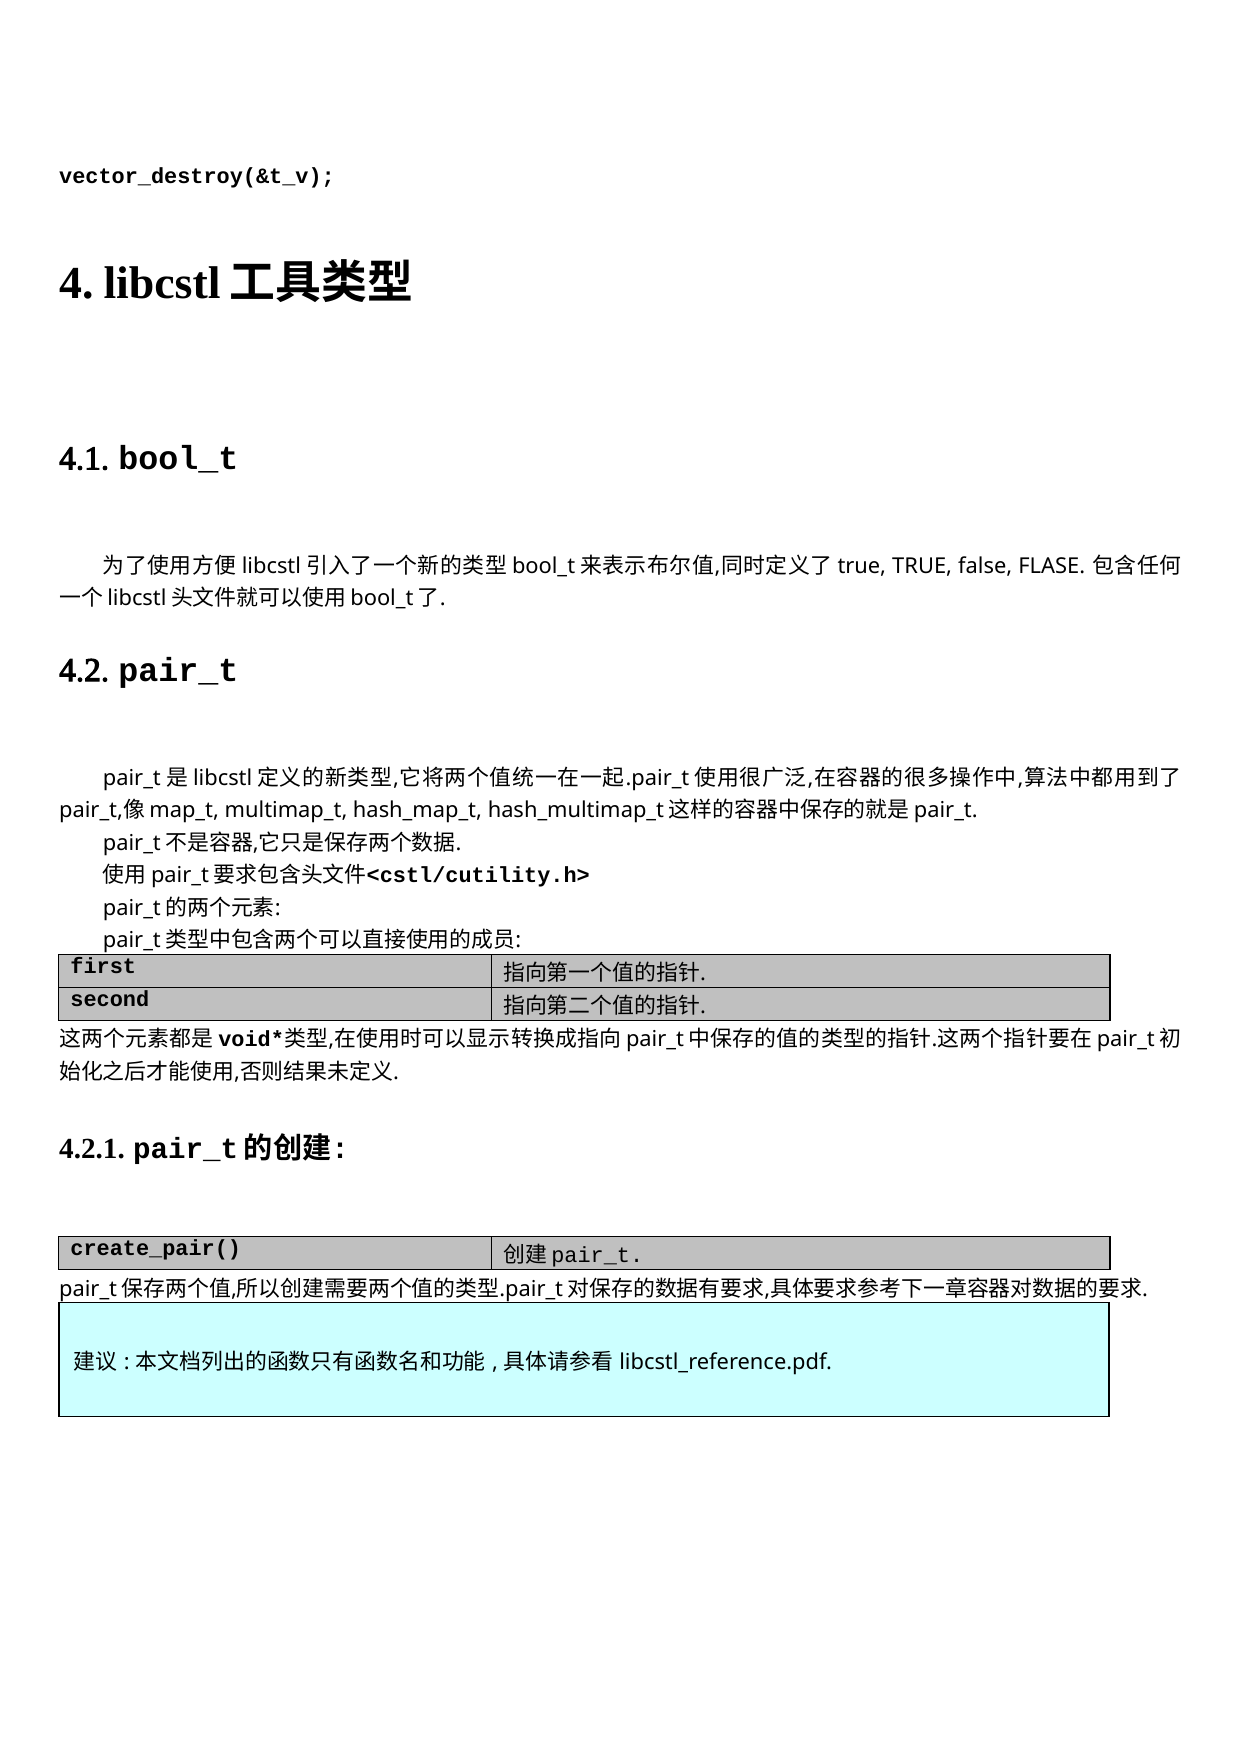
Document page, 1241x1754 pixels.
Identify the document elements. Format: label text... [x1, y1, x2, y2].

text 为了使用方便libcstl引入了一个新的类型bool_t来表示布尔值,同时定义了true, TRUE, false, FLASE. 包含任何一个libcstl头文件就可以使用bool_t了. [59, 548, 1181, 613]
table_header 指向第一个值的指针. [492, 955, 1109, 987]
text pair_t保存两个值,所以创建需要两个值的类型.pair_t对保存的数据有要求,具体要求参考下一章容器对数据的要求. [59, 1270, 1181, 1303]
text 使用pair_t要求包含头文件<cstl/cutility.h> [59, 857, 1181, 889]
subtitle pair_t [59, 640, 1181, 705]
table_header 创建pair_t. [492, 1237, 1109, 1269]
table_cell second [59, 988, 491, 1020]
text vector_destroy(&t_v); [59, 162, 1181, 194]
subtitle bool_t [59, 428, 1181, 493]
text pair_t是libcstl定义的新类型,它将两个值统一在一起.pair_t使用很广泛,在容器的很多操作中,算法中都用到了pair_t,像map_t, multimap_t, hash_map_t, hash_multimap_t这样的容器中保存的就是pair_t. [59, 759, 1181, 824]
subtitle pair_t的创建: [59, 1113, 1181, 1178]
text pair_t的两个元素: [59, 889, 1181, 922]
table_header first [59, 955, 491, 987]
text 这两个元素都是void*类型,在使用时可以显示转换成指向pair_t中保存的值的类型的指针.这两个指针要在pair_t初始化之后才能使用,否则结果未定义. [59, 1021, 1181, 1086]
text pair_t不是容器,它只是保存两个数据. [59, 824, 1181, 857]
table_cell 指向第二个值的指针. [492, 988, 1109, 1020]
subtitle libcstl工具类型 [59, 230, 1181, 327]
text pair_t类型中包含两个可以直接使用的成员: [59, 922, 1181, 954]
table_header create_pair() [59, 1237, 491, 1269]
